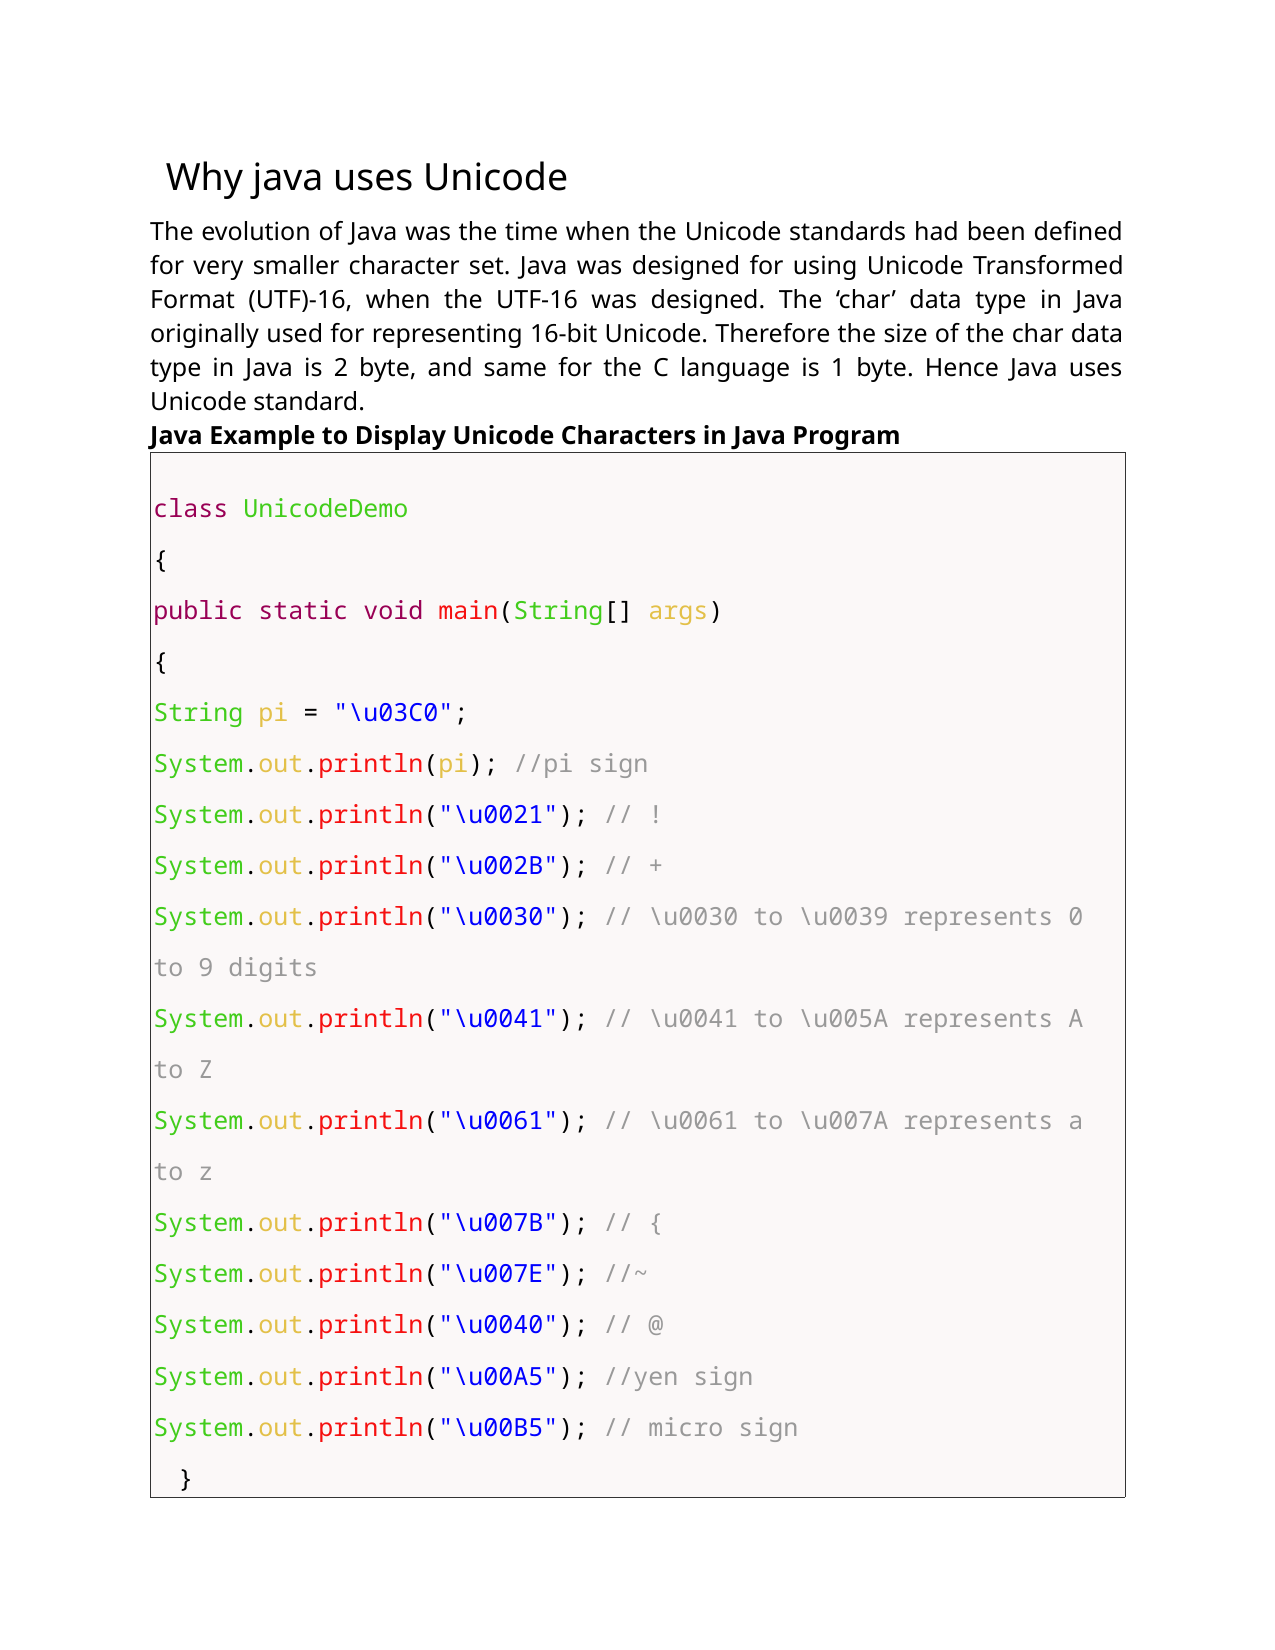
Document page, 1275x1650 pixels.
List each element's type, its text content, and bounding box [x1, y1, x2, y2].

text System.out.println("\u0021"); // ! [151, 794, 1125, 831]
subtitle Why java uses Unicode [166, 150, 1125, 201]
text { [151, 538, 1125, 576]
text System.out.println("\u0041"); // \u0041 to \u005A represents A to Z [151, 998, 1125, 1086]
text { [151, 641, 1125, 678]
text System.out.println("\u007E"); //~ [151, 1253, 1125, 1290]
text System.out.println("\u00B5"); // micro sign [151, 1406, 1125, 1443]
text System.out.println("\u007B"); // { [151, 1202, 1125, 1239]
text System.out.println("\u0030"); // \u0030 to \u0039 represents 0 to 9 digits [151, 896, 1125, 984]
text System.out.println("\u00A5"); //yen sign [151, 1355, 1125, 1392]
text System.out.println("\u0040"); // @ [151, 1304, 1125, 1341]
text } [151, 1457, 1125, 1497]
text System.out.println("\u002B"); // + [151, 845, 1125, 882]
text The evolution of Java was the time when the Unicode standards had been defined for very smaller character set. Java was designed for using Unicode Transformed Format (UTF)-16, when the UTF-16 was designed. The ‘char’ data type in Java originally used for representing 16-bit Unicode. Therefore the size of the char data type in Java is 2 byte, and same for the C language is 1 byte. Hence Java uses Unicode standard. [150, 213, 1125, 418]
text System.out.println("\u0061"); // \u0061 to \u007A represents a to z [151, 1100, 1125, 1188]
text String pi = "\u03C0"; [151, 692, 1125, 729]
text Java Example to Display Unicode Characters in Java Program [150, 418, 1125, 452]
text class UnicodeDemo [151, 487, 1125, 524]
text public static void main(String[] args) [151, 589, 1125, 627]
text System.out.println(pi); //pi sign [151, 743, 1125, 780]
